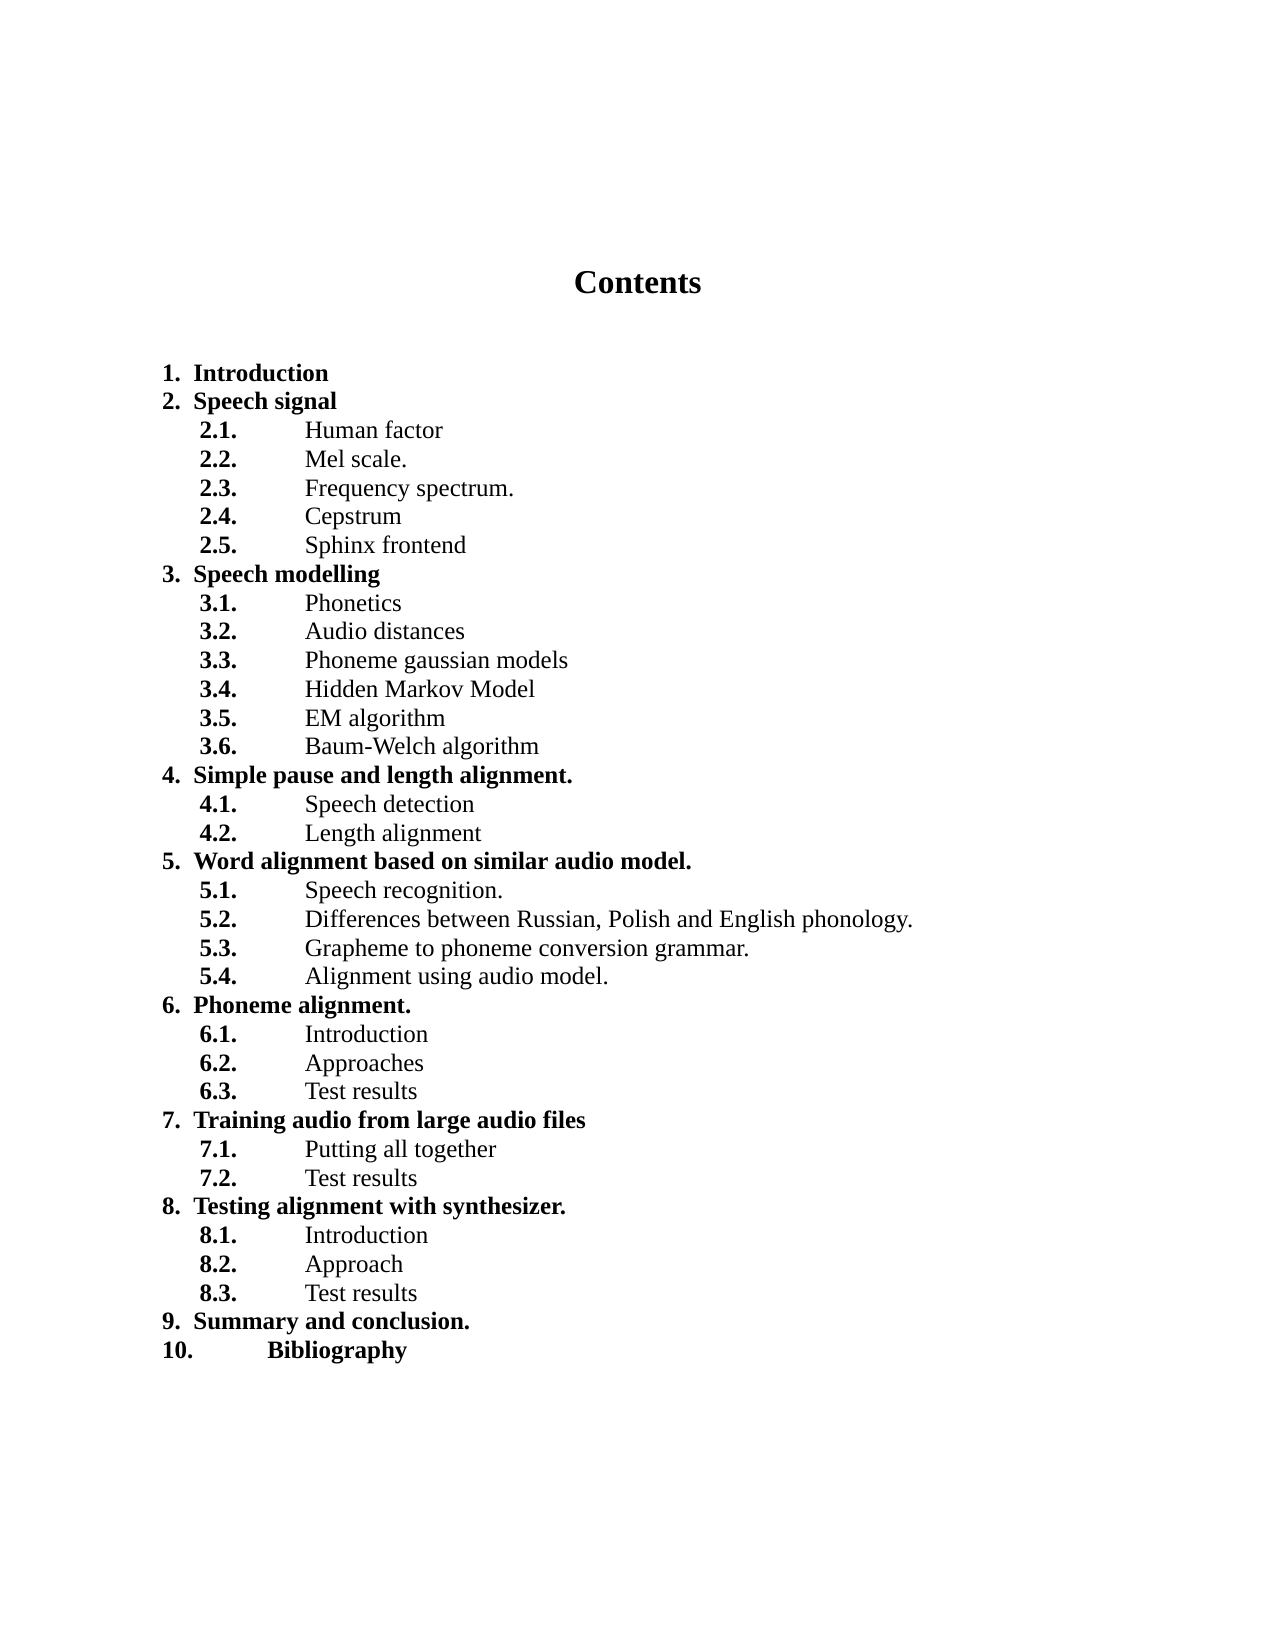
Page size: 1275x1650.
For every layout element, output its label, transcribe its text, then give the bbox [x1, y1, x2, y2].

list Hidden Markov Model [193, 674, 1157, 703]
list Approaches [193, 1048, 1157, 1076]
list Speech modelling [156, 559, 1157, 588]
list Alignment using audio model. [193, 961, 1157, 990]
list Test results [193, 1076, 1157, 1105]
list Speech recognition. [193, 875, 1157, 904]
list Phoneme alignment. [156, 990, 1157, 1019]
list Approach [193, 1249, 1157, 1278]
list Frequency spectrum. [193, 473, 1157, 501]
list Phonetics [193, 588, 1157, 616]
list Bibliography [156, 1335, 1157, 1364]
list Grapheme to phoneme conversion grammar. [193, 933, 1157, 961]
list Human factor [193, 415, 1157, 444]
list Mel scale. [193, 444, 1157, 473]
text Contents [118, 262, 1157, 300]
list Sphinx frontend [193, 530, 1157, 559]
list Training audio from large audio files [156, 1105, 1157, 1134]
list Phoneme gaussian models [193, 645, 1157, 674]
list Summary and conclusion. [156, 1306, 1157, 1335]
list Word alignment based on similar audio model. [156, 846, 1157, 875]
list Simple pause and length alignment. [156, 760, 1157, 789]
list Speech signal [156, 386, 1157, 415]
list Differences between Russian, Polish and English phonology. [193, 904, 1157, 933]
list Cepstrum [193, 501, 1157, 530]
list Introduction [193, 1220, 1157, 1249]
list Speech detection [193, 789, 1157, 818]
list Audio distances [193, 616, 1157, 645]
list Length alignment [193, 818, 1157, 846]
list Introduction [156, 358, 1157, 386]
list Testing alignment with synthesizer. [156, 1191, 1157, 1220]
list Introduction [193, 1019, 1157, 1048]
list EM algorithm [193, 703, 1157, 731]
list Test results [193, 1278, 1157, 1306]
list Baum-Welch algorithm [193, 731, 1157, 760]
list Putting all together [193, 1134, 1157, 1163]
list Test results [193, 1163, 1157, 1191]
